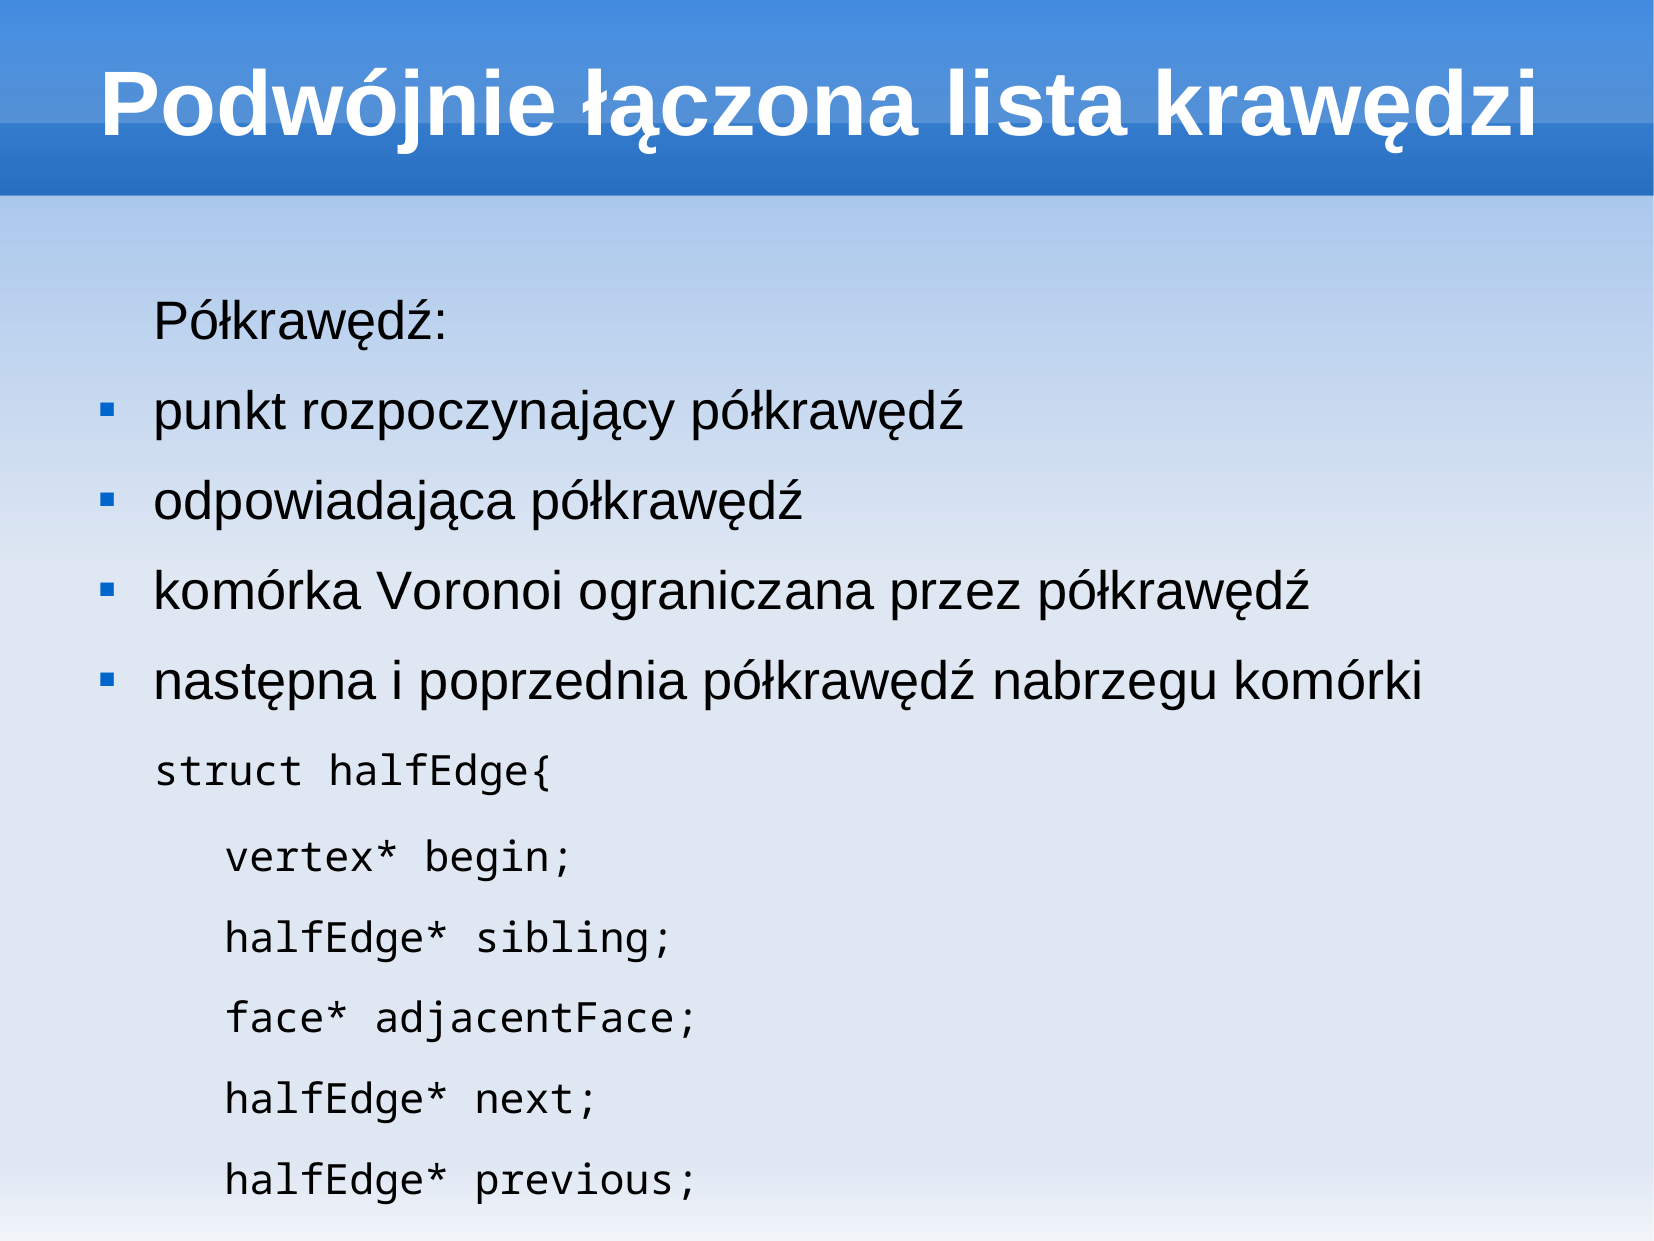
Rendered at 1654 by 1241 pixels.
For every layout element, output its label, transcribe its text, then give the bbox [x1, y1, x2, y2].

picture [0, 0, 1654, 1241]
list Półkrawędź: punkt rozpoczynający półkrawędź odpowiadająca półkrawędź komórka Voronoi ograniczana przez półkrawędź następna i poprzednia półkrawędź nabrzegu komórki struct halfEdge{ vertex* begin; halfEdge* sibling; face* adjacentFace; halfEdge* next; halfEdge* previous; }; [82, 290, 1571, 1228]
title Podwójnie łączona lista krawędzi [76, 0, 1565, 208]
